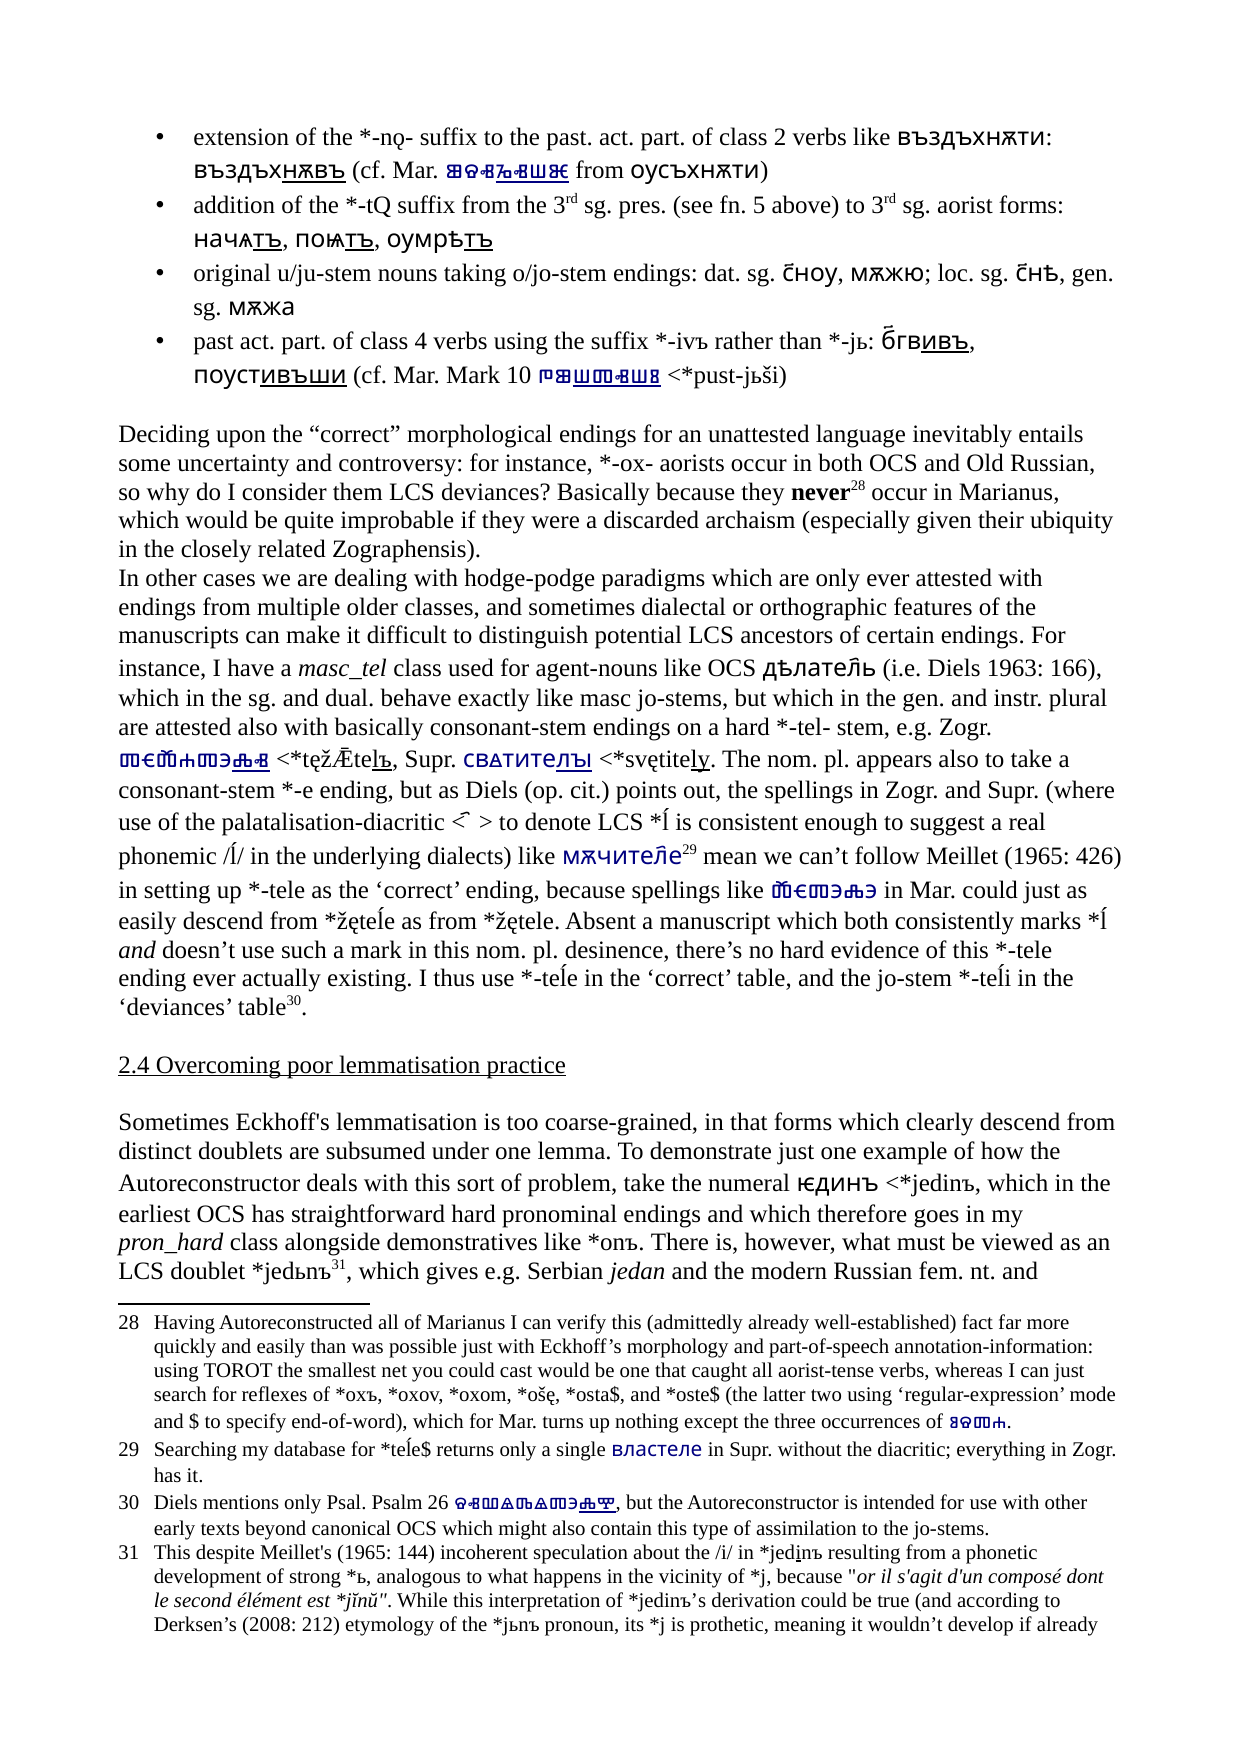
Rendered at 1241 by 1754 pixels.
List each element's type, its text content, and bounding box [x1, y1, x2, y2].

list extension of the *‑nǫ‑ suffix to the past. act. part. of class 2 verbs like въздъхнѫти: въздъхнѫвъ (cf. Mar. ⱆⱄⱏⱈⱏⱎⱘ from оусъхнѫти) [156, 118, 1122, 186]
text 2.4 Overcoming poor lemmatisation practice [118, 1050, 1122, 1078]
text Diels mentions only Psal. Psalm 26 ⱄⱏⰲⱑⰴⱑⱅⰵⰾⰹ, but the Autoreconstructor is intended for use with other early texts beyond canonical OCS which might also contain this type of assimilation to the jo-stems. [118, 1487, 1122, 1539]
text Having Autoreconstructed all of Marianus I can verify this (admittedly already well-established) fact far more quickly and easily than was possible just with Eckhoff’s morphology and part-of-speech annotation-information: using TOROT the smallest net you could cast would be one that caught all aorist-tense verbs, whereas I can just search for reflexes of *oxъ, *oxov, *oxom, *ošę, *osta$, and *oste$ (the latter two using ‘regular-expression’ mode and $ to specify end-of-word), which for Mar. turns up nothing except the three occurrences of ⱁⱄⱅⰰ. [118, 1310, 1122, 1434]
text This despite Meillet's (1965: 144) incoherent speculation about the /i/ in *jedinъ resulting from a phonetic development of strong *ь, analogous to what happens in the vicinity of *j, because "or il s'agit d'un composé dont le second élément est *jĭnŭ". While this interpretation of *jedinъ’s derivation could be true (and according to Derksen’s (2008: 212) etymology of the *jьnъ pronoun, its *j is prothetic, meaning it wouldn’t develop if already [118, 1539, 1122, 1636]
text Searching my database for *teĺe$ returns only a single властеле in Supr. without the diacritic; everything in Zogr. has it. [118, 1434, 1122, 1487]
text Sometimes Eckhoff's lemmatisation is too coarse-grained, in that forms which clearly descend from distinct doublets are subsumed under one lemma. To demonstrate just one example of how the Autoreconstructor deals with this sort of problem, take the numeral ѥдинъ <*jedinъ, which in the earliest OCS has straightforward hard pronominal endings and which therefore goes in my pron_hard class alongside demonstratives like *onъ. There is, however, what must be viewed as an LCS doublet *jedьnъ, which gives e.g. Serbian jedan and the modern Russian fem. nt. and [118, 1107, 1122, 1285]
list addition of the *‑tQ suffix from the 3rd sg. pres. (see fn. 5 above) to 3rd sg. aorist forms: начѧтъ, поѩтъ, оумрѣтъ [156, 186, 1122, 254]
text Deciding upon the “correct” morphological endings for an unattested language inevitably entails some uncertainty and controversy: for instance, *-ox- aorists occur in both OCS and Old Russian, so why do I consider them LCS deviances? Basically because they never occur in Marianus, which would be quite improbable if they were a discarded archaism (especially given their ubiquity in the closely related Zographensis). [118, 419, 1122, 563]
text In other cases we are dealing with hodge-podge paradigms which are only ever attested with endings from multiple older classes, and sometimes dialectal or orthographic features of the manuscripts can make it difficult to distinguish potential LCS ancestors of certain endings. For instance, I have a masc_tel class used for agent-nouns like OCS дѣлател҄ь (i.e. Diels 1963: 166), which in the sg. and dual. behave exactly like masc jo-stems, but which in the gen. and instr. plural are attested also with basically consonant-stem endings on a hard *‑tel‑ stem, e.g. Zogr. ⱅⱔⰶⰰⱅⰵⰾⱏ <*tęžǢtelъ, Supr. свꙙтителꙑ <*svętitely. The nom. pl. appears also to take a consonant-stem *‑e ending, but as Diels (op. cit.) points out, the spellings in Zogr. and Supr. (where use of the palatalisation-diacritic < ҄ > to denote LCS *ĺ is consistent enough to suggest a real phonemic /ĺ/ in the underlying dialects) like мѫчител҄е mean we can’t follow Meillet (1965: 426) in setting up *‑tele as the ‘correct’ ending, because spellings like ⰶⱔⱅⰵⰾⰵ in Mar. could just as easily descend from *žęteĺe as from *žętele. Absent a manuscript which both consistently marks *ĺ and doesn’t use such a mark in this nom. pl. desinence, there’s no hard evidence of this *‑tele ending ever actually existing. I thus use *‑teĺe in the ‘correct’ table, and the jo-stem *‑teĺi in the ‘deviances’ table. [118, 563, 1122, 1021]
list original u/ju-stem nouns taking o/jo-stem endings: dat. sg. с҃ноу, мѫжю; loc. sg. с҃нѣ, gen. sg. мѫжа [156, 254, 1122, 322]
list past act. part. of class 4 verbs using the suffix *‑ivъ rather than *‑jь: б҃гвивъ, поустивъши (cf. Mar. Mark 10 ⱂⱆⱎⱅⱏⱎⰻ <*pust‑jьši) [156, 322, 1122, 391]
